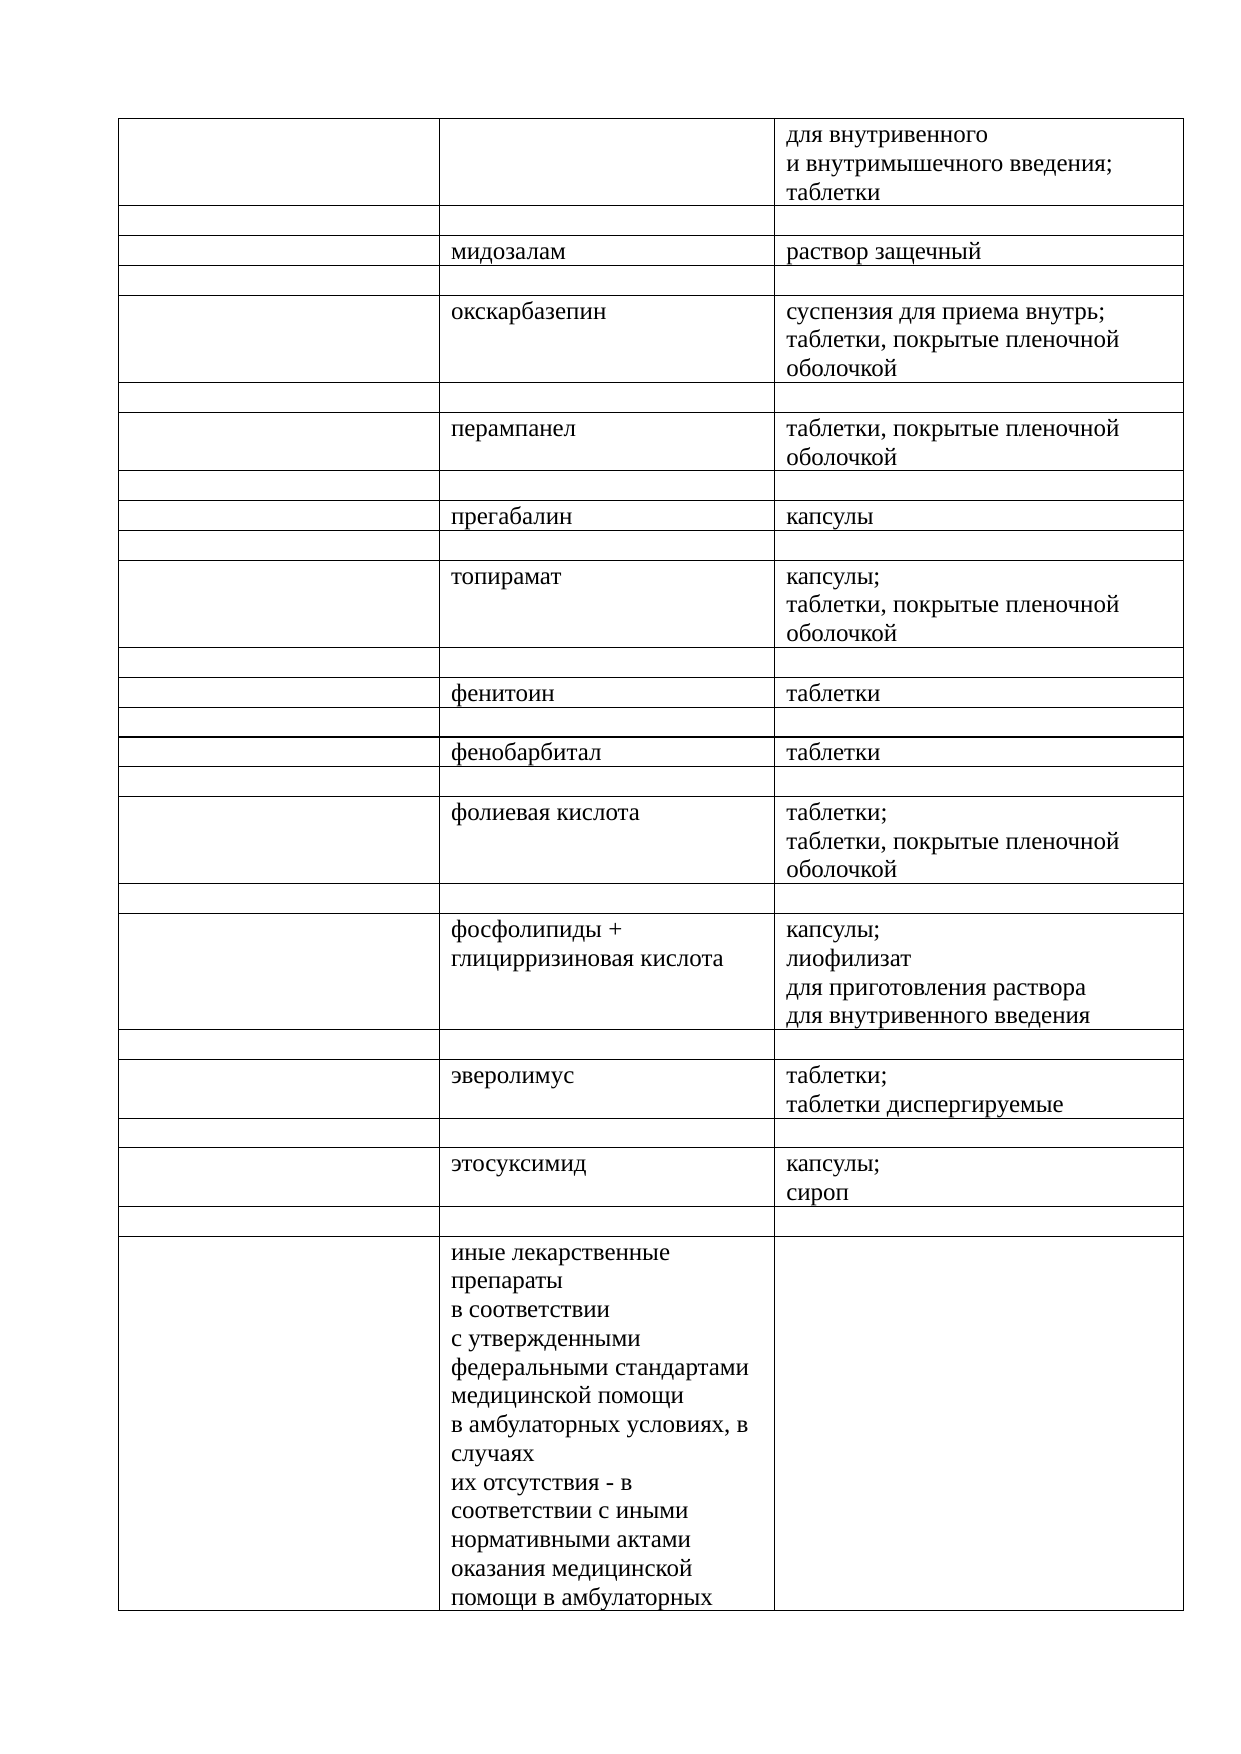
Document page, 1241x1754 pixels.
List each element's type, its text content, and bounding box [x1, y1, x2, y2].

table_cell капсулы; лиофилизат для приготовления раствора для внутривенного введения [775, 914, 1183, 1029]
table_cell [119, 1030, 439, 1059]
table_cell [119, 678, 439, 707]
table_cell [775, 383, 1183, 412]
table_cell для внутривенного и внутримышечного введения; таблетки [775, 119, 1183, 205]
table_cell [119, 296, 439, 382]
table_cell [119, 884, 439, 913]
table_cell мидозалам [440, 236, 774, 265]
table_cell [119, 914, 439, 1029]
table_cell [119, 797, 439, 883]
table_cell [775, 1030, 1183, 1059]
table_cell [440, 1207, 774, 1236]
table_cell [775, 767, 1183, 796]
table_cell [119, 119, 439, 205]
table_cell [119, 383, 439, 412]
table_cell [119, 471, 439, 500]
table_cell перампанел [440, 413, 774, 470]
table_cell [119, 206, 439, 235]
table_cell [119, 708, 439, 736]
table_cell раствор защечный [775, 236, 1183, 265]
table_cell [119, 648, 439, 677]
table_cell [119, 1060, 439, 1117]
table_cell [440, 471, 774, 500]
table_cell [775, 1119, 1183, 1147]
table_cell [775, 266, 1183, 295]
table_cell иные лекарственные препараты в соответствии с утвержденными федеральными стандартами медицинской помощи в амбулаторных условиях, в случаях их отсутствия - в соответствии с иными нормативными актами оказания медицинской помощи в амбулаторных [440, 1237, 774, 1610]
table_cell [775, 531, 1183, 560]
table_cell фолиевая кислота [440, 797, 774, 883]
table_cell [775, 884, 1183, 913]
table_cell [119, 236, 439, 265]
table_cell [440, 767, 774, 796]
table_cell [440, 884, 774, 913]
table_cell [119, 413, 439, 470]
table_cell таблетки, покрытые пленочной оболочкой [775, 413, 1183, 470]
table_cell [440, 531, 774, 560]
table_cell [119, 561, 439, 647]
table_cell [119, 1207, 439, 1236]
table_cell [440, 1119, 774, 1147]
table_cell [440, 383, 774, 412]
table_cell [775, 1237, 1183, 1610]
table_cell окскарбазепин [440, 296, 774, 382]
table_cell этосуксимид [440, 1148, 774, 1206]
table_cell таблетки; таблетки диспергируемые [775, 1060, 1183, 1117]
table_cell [119, 531, 439, 560]
table_cell [775, 708, 1183, 736]
table_cell таблетки [775, 678, 1183, 707]
table_cell эверолимус [440, 1060, 774, 1117]
table_cell [119, 767, 439, 796]
table_cell таблетки; таблетки, покрытые пленочной оболочкой [775, 797, 1183, 883]
table_cell [119, 1237, 439, 1610]
table_cell [775, 206, 1183, 235]
table_cell капсулы; таблетки, покрытые пленочной оболочкой [775, 561, 1183, 647]
table_cell [119, 738, 439, 766]
table_cell капсулы [775, 501, 1183, 530]
table_cell [440, 119, 774, 205]
table_cell суспензия для приема внутрь; таблетки, покрытые пленочной оболочкой [775, 296, 1183, 382]
table_cell таблетки [775, 738, 1183, 766]
table_cell капсулы; сироп [775, 1148, 1183, 1206]
table_cell [440, 1030, 774, 1059]
table_cell [775, 471, 1183, 500]
table_cell [775, 1207, 1183, 1236]
table_cell [119, 501, 439, 530]
table_cell фосфолипиды + глицирризиновая кислота [440, 914, 774, 1029]
table_cell [440, 206, 774, 235]
table_cell [440, 648, 774, 677]
table_cell [119, 1119, 439, 1147]
table_cell [440, 266, 774, 295]
table_cell [775, 648, 1183, 677]
table_cell прегабалин [440, 501, 774, 530]
table_cell фенитоин [440, 678, 774, 707]
table_cell топирамат [440, 561, 774, 647]
table_cell [119, 1148, 439, 1206]
table_cell фенобарбитал [440, 738, 774, 766]
table_cell [119, 266, 439, 295]
table_cell [440, 708, 774, 736]
